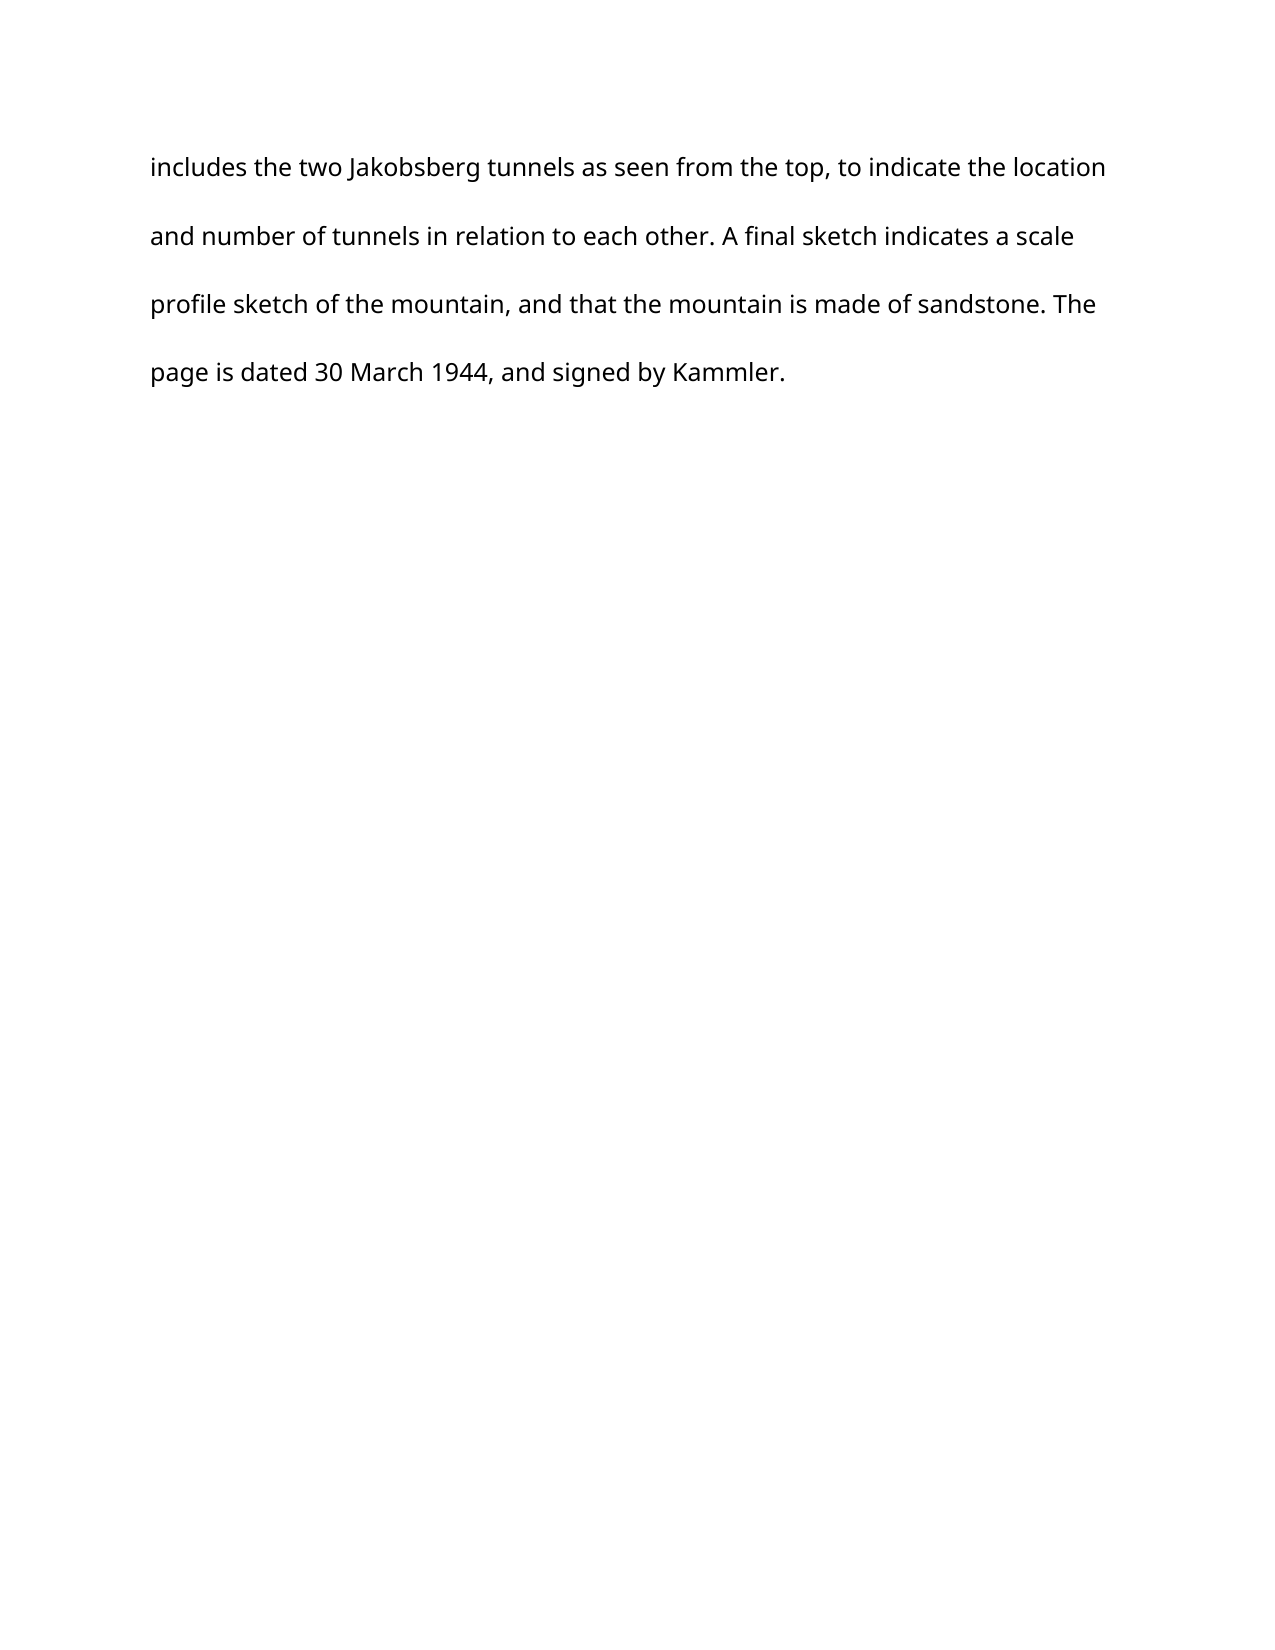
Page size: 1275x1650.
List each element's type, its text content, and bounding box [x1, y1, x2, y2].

text includes the two Jakobsberg tunnels as seen from the top, to indicate the location and number of tunnels in relation to each other. A final sketch indicates a scale profile sketch of the mountain, and that the mountain is made of sandstone. The page is dated 30 March 1944, and signed by Kammler. [150, 150, 1125, 388]
